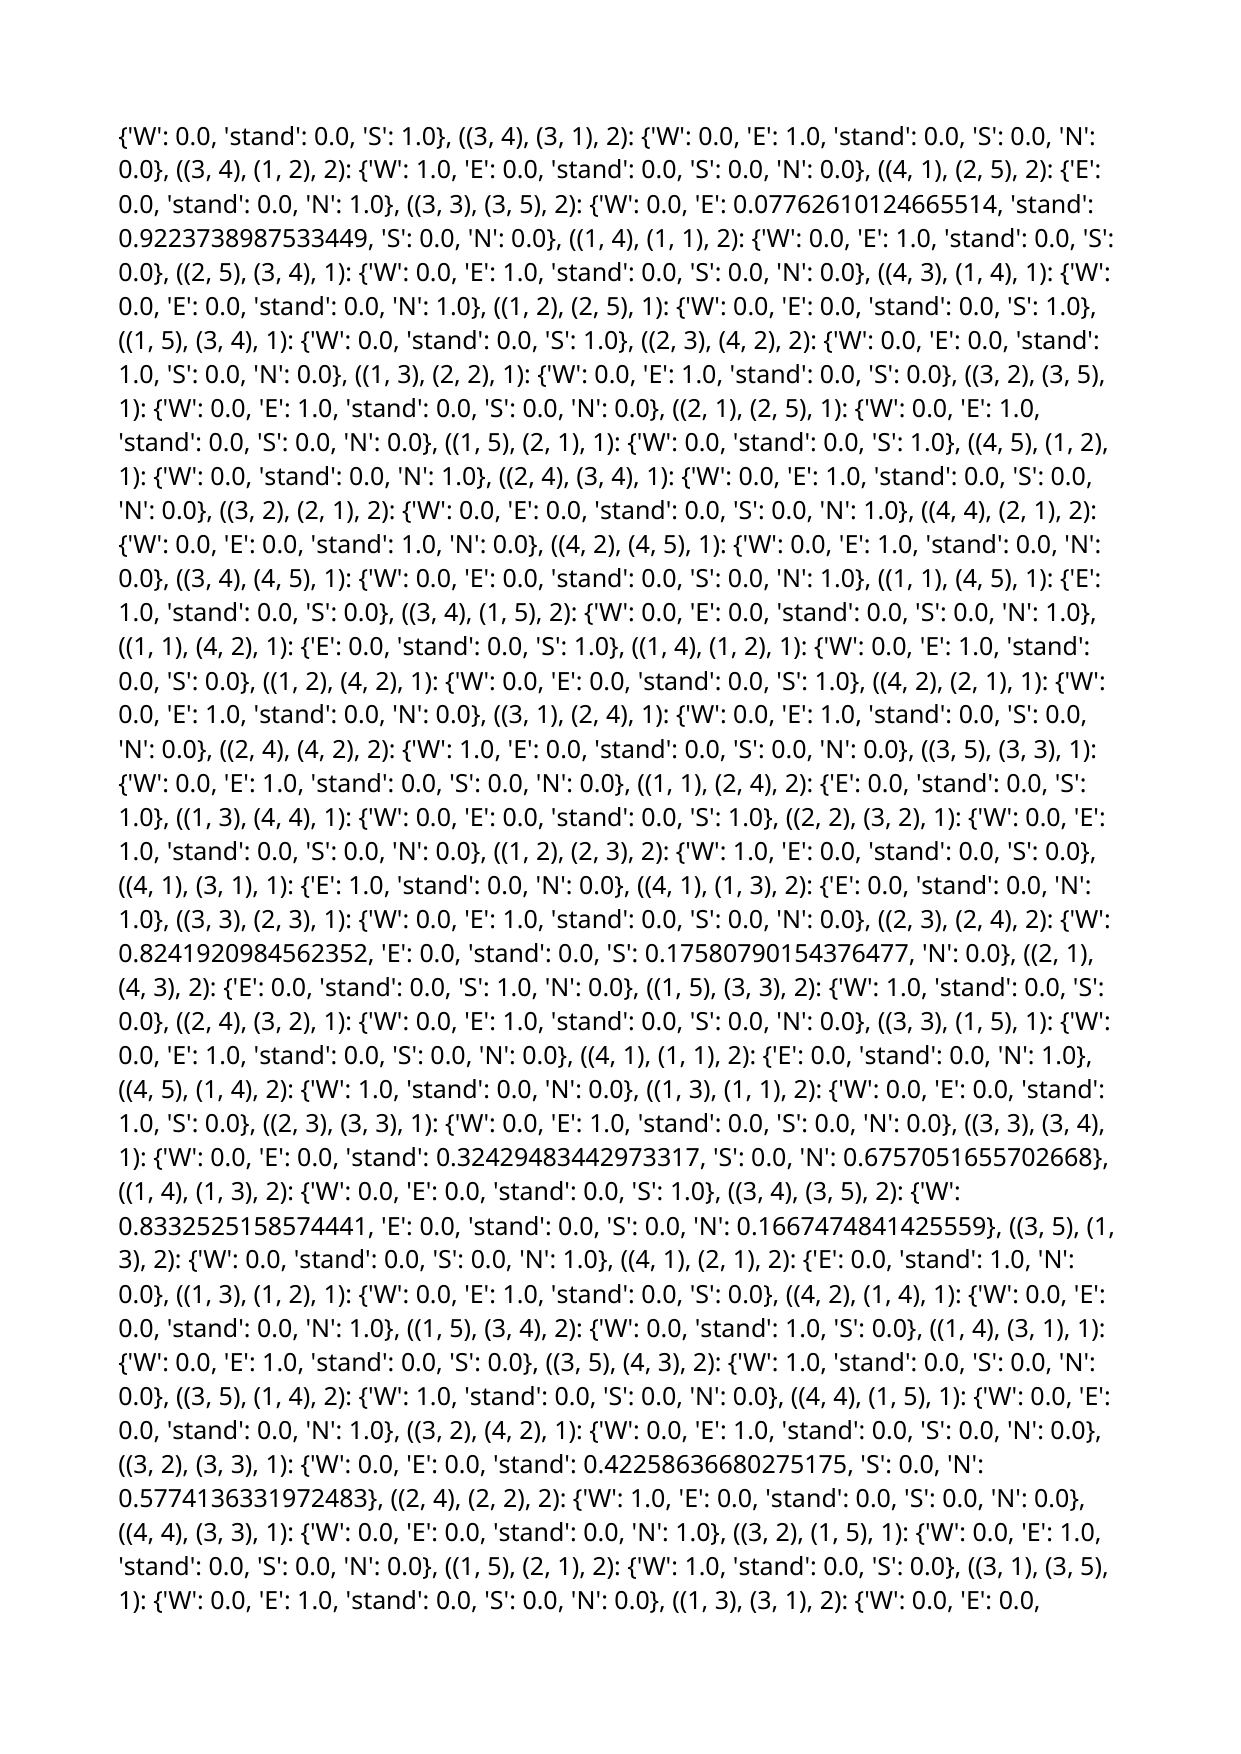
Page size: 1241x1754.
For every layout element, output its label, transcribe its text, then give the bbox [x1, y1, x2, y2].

text {'W': 0.0, 'stand': 0.0, 'S': 1.0}, ((3, 4), (3, 1), 2): {'W': 0.0, 'E': 1.0, 'stand': 0.0, 'S': 0.0, 'N': 0.0}, ((3, 4), (1, 2), 2): {'W': 1.0, 'E': 0.0, 'stand': 0.0, 'S': 0.0, 'N': 0.0}, ((4, 1), (2, 5), 2): {'E': 0.0, 'stand': 0.0, 'N': 1.0}, ((3, 3), (3, 5), 2): {'W': 0.0, 'E': 0.07762610124665514, 'stand': 0.9223738987533449, 'S': 0.0, 'N': 0.0}, ((1, 4), (1, 1), 2): {'W': 0.0, 'E': 1.0, 'stand': 0.0, 'S': 0.0}, ((2, 5), (3, 4), 1): {'W': 0.0, 'E': 1.0, 'stand': 0.0, 'S': 0.0, 'N': 0.0}, ((4, 3), (1, 4), 1): {'W': 0.0, 'E': 0.0, 'stand': 0.0, 'N': 1.0}, ((1, 2), (2, 5), 1): {'W': 0.0, 'E': 0.0, 'stand': 0.0, 'S': 1.0}, ((1, 5), (3, 4), 1): {'W': 0.0, 'stand': 0.0, 'S': 1.0}, ((2, 3), (4, 2), 2): {'W': 0.0, 'E': 0.0, 'stand': 1.0, 'S': 0.0, 'N': 0.0}, ((1, 3), (2, 2), 1): {'W': 0.0, 'E': 1.0, 'stand': 0.0, 'S': 0.0}, ((3, 2), (3, 5), 1): {'W': 0.0, 'E': 1.0, 'stand': 0.0, 'S': 0.0, 'N': 0.0}, ((2, 1), (2, 5), 1): {'W': 0.0, 'E': 1.0, 'stand': 0.0, 'S': 0.0, 'N': 0.0}, ((1, 5), (2, 1), 1): {'W': 0.0, 'stand': 0.0, 'S': 1.0}, ((4, 5), (1, 2), 1): {'W': 0.0, 'stand': 0.0, 'N': 1.0}, ((2, 4), (3, 4), 1): {'W': 0.0, 'E': 1.0, 'stand': 0.0, 'S': 0.0, 'N': 0.0}, ((3, 2), (2, 1), 2): {'W': 0.0, 'E': 0.0, 'stand': 0.0, 'S': 0.0, 'N': 1.0}, ((4, 4), (2, 1), 2): {'W': 0.0, 'E': 0.0, 'stand': 1.0, 'N': 0.0}, ((4, 2), (4, 5), 1): {'W': 0.0, 'E': 1.0, 'stand': 0.0, 'N': 0.0}, ((3, 4), (4, 5), 1): {'W': 0.0, 'E': 0.0, 'stand': 0.0, 'S': 0.0, 'N': 1.0}, ((1, 1), (4, 5), 1): {'E': 1.0, 'stand': 0.0, 'S': 0.0}, ((3, 4), (1, 5), 2): {'W': 0.0, 'E': 0.0, 'stand': 0.0, 'S': 0.0, 'N': 1.0}, ((1, 1), (4, 2), 1): {'E': 0.0, 'stand': 0.0, 'S': 1.0}, ((1, 4), (1, 2), 1): {'W': 0.0, 'E': 1.0, 'stand': 0.0, 'S': 0.0}, ((1, 2), (4, 2), 1): {'W': 0.0, 'E': 0.0, 'stand': 0.0, 'S': 1.0}, ((4, 2), (2, 1), 1): {'W': 0.0, 'E': 1.0, 'stand': 0.0, 'N': 0.0}, ((3, 1), (2, 4), 1): {'W': 0.0, 'E': 1.0, 'stand': 0.0, 'S': 0.0, 'N': 0.0}, ((2, 4), (4, 2), 2): {'W': 1.0, 'E': 0.0, 'stand': 0.0, 'S': 0.0, 'N': 0.0}, ((3, 5), (3, 3), 1): {'W': 0.0, 'E': 1.0, 'stand': 0.0, 'S': 0.0, 'N': 0.0}, ((1, 1), (2, 4), 2): {'E': 0.0, 'stand': 0.0, 'S': 1.0}, ((1, 3), (4, 4), 1): {'W': 0.0, 'E': 0.0, 'stand': 0.0, 'S': 1.0}, ((2, 2), (3, 2), 1): {'W': 0.0, 'E': 1.0, 'stand': 0.0, 'S': 0.0, 'N': 0.0}, ((1, 2), (2, 3), 2): {'W': 1.0, 'E': 0.0, 'stand': 0.0, 'S': 0.0}, ((4, 1), (3, 1), 1): {'E': 1.0, 'stand': 0.0, 'N': 0.0}, ((4, 1), (1, 3), 2): {'E': 0.0, 'stand': 0.0, 'N': 1.0}, ((3, 3), (2, 3), 1): {'W': 0.0, 'E': 1.0, 'stand': 0.0, 'S': 0.0, 'N': 0.0}, ((2, 3), (2, 4), 2): {'W': 0.8241920984562352, 'E': 0.0, 'stand': 0.0, 'S': 0.17580790154376477, 'N': 0.0}, ((2, 1), (4, 3), 2): {'E': 0.0, 'stand': 0.0, 'S': 1.0, 'N': 0.0}, ((1, 5), (3, 3), 2): {'W': 1.0, 'stand': 0.0, 'S': 0.0}, ((2, 4), (3, 2), 1): {'W': 0.0, 'E': 1.0, 'stand': 0.0, 'S': 0.0, 'N': 0.0}, ((3, 3), (1, 5), 1): {'W': 0.0, 'E': 1.0, 'stand': 0.0, 'S': 0.0, 'N': 0.0}, ((4, 1), (1, 1), 2): {'E': 0.0, 'stand': 0.0, 'N': 1.0}, ((4, 5), (1, 4), 2): {'W': 1.0, 'stand': 0.0, 'N': 0.0}, ((1, 3), (1, 1), 2): {'W': 0.0, 'E': 0.0, 'stand': 1.0, 'S': 0.0}, ((2, 3), (3, 3), 1): {'W': 0.0, 'E': 1.0, 'stand': 0.0, 'S': 0.0, 'N': 0.0}, ((3, 3), (3, 4), 1): {'W': 0.0, 'E': 0.0, 'stand': 0.32429483442973317, 'S': 0.0, 'N': 0.6757051655702668}, ((1, 4), (1, 3), 2): {'W': 0.0, 'E': 0.0, 'stand': 0.0, 'S': 1.0}, ((3, 4), (3, 5), 2): {'W': 0.8332525158574441, 'E': 0.0, 'stand': 0.0, 'S': 0.0, 'N': 0.1667474841425559}, ((3, 5), (1, 3), 2): {'W': 0.0, 'stand': 0.0, 'S': 0.0, 'N': 1.0}, ((4, 1), (2, 1), 2): {'E': 0.0, 'stand': 1.0, 'N': 0.0}, ((1, 3), (1, 2), 1): {'W': 0.0, 'E': 1.0, 'stand': 0.0, 'S': 0.0}, ((4, 2), (1, 4), 1): {'W': 0.0, 'E': 0.0, 'stand': 0.0, 'N': 1.0}, ((1, 5), (3, 4), 2): {'W': 0.0, 'stand': 1.0, 'S': 0.0}, ((1, 4), (3, 1), 1): {'W': 0.0, 'E': 1.0, 'stand': 0.0, 'S': 0.0}, ((3, 5), (4, 3), 2): {'W': 1.0, 'stand': 0.0, 'S': 0.0, 'N': 0.0}, ((3, 5), (1, 4), 2): {'W': 1.0, 'stand': 0.0, 'S': 0.0, 'N': 0.0}, ((4, 4), (1, 5), 1): {'W': 0.0, 'E': 0.0, 'stand': 0.0, 'N': 1.0}, ((3, 2), (4, 2), 1): {'W': 0.0, 'E': 1.0, 'stand': 0.0, 'S': 0.0, 'N': 0.0}, ((3, 2), (3, 3), 1): {'W': 0.0, 'E': 0.0, 'stand': 0.42258636680275175, 'S': 0.0, 'N': 0.5774136331972483}, ((2, 4), (2, 2), 2): {'W': 1.0, 'E': 0.0, 'stand': 0.0, 'S': 0.0, 'N': 0.0}, ((4, 4), (3, 3), 1): {'W': 0.0, 'E': 0.0, 'stand': 0.0, 'N': 1.0}, ((3, 2), (1, 5), 1): {'W': 0.0, 'E': 1.0, 'stand': 0.0, 'S': 0.0, 'N': 0.0}, ((1, 5), (2, 1), 2): {'W': 1.0, 'stand': 0.0, 'S': 0.0}, ((3, 1), (3, 5), 1): {'W': 0.0, 'E': 1.0, 'stand': 0.0, 'S': 0.0, 'N': 0.0}, ((1, 3), (3, 1), 2): {'W': 0.0, 'E': 0.0, [118, 118, 1122, 1617]
